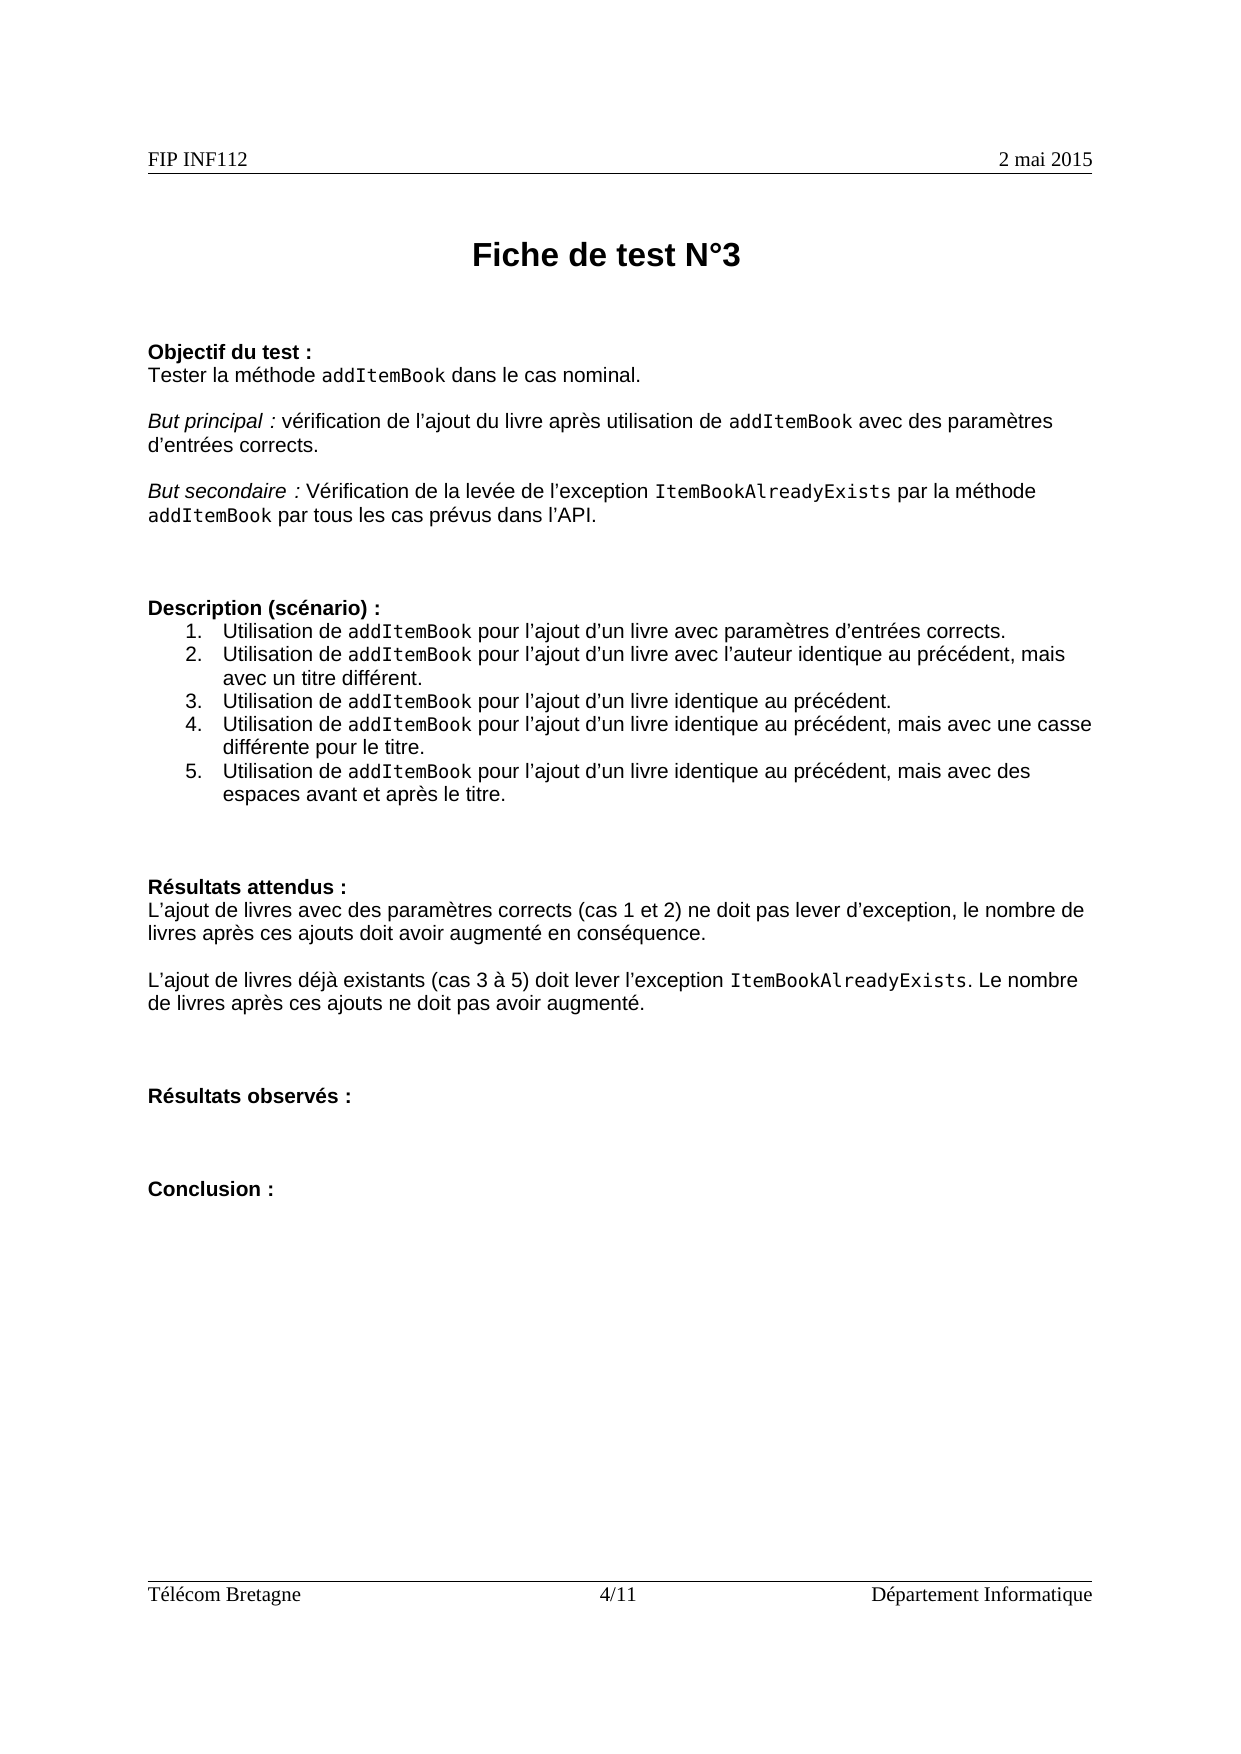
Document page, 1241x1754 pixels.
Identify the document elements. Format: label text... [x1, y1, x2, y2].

list Utilisation de addItemBook pour l’ajout d’un livre identique au précédent, mais avec une casse différente pour le titre. [185, 713, 1092, 759]
text L’ajout de livres avec des paramètres corrects (cas 1 et 2) ne doit pas lever d’exception, le nombre de livres après ces ajouts doit avoir augmenté en conséquence. [148, 899, 1092, 945]
list Utilisation de addItemBook pour l’ajout d’un livre identique au précédent. [185, 689, 1092, 713]
text Objectif du test : [148, 340, 1092, 363]
text But secondaire : Vérification de la levée de l’exception ItemBookAlreadyExists par la méthode addItemBook par tous les cas prévus dans l’API. [148, 480, 1092, 526]
list Utilisation de addItemBook pour l’ajout d’un livre avec l’auteur identique au précédent, mais avec un titre différent. [185, 643, 1092, 689]
text Tester la méthode addItemBook dans le cas nominal. [148, 363, 1092, 387]
text But principal : vérification de l’ajout du livre après utilisation de addItemBook avec des paramètres d’entrées corrects. [148, 410, 1092, 457]
text Description (scénario) : [148, 596, 1092, 619]
text Résultats attendus : [148, 875, 1092, 899]
text L’ajout de livres déjà existants (cas 3 à 5) doit lever l’exception ItemBookAlreadyExists. Le nombre de livres après ces ajouts ne doit pas avoir augmenté. [148, 968, 1092, 1015]
title Fiche de test N°3 [148, 236, 1092, 273]
list Utilisation de addItemBook pour l’ajout d’un livre identique au précédent, mais avec des espaces avant et après le titre. [185, 759, 1092, 806]
text Résultats observés : [148, 1084, 1092, 1108]
list Utilisation de addItemBook pour l’ajout d’un livre avec paramètres d’entrées corrects. [185, 619, 1092, 643]
subtitle Conclusion : [148, 1177, 1092, 1201]
